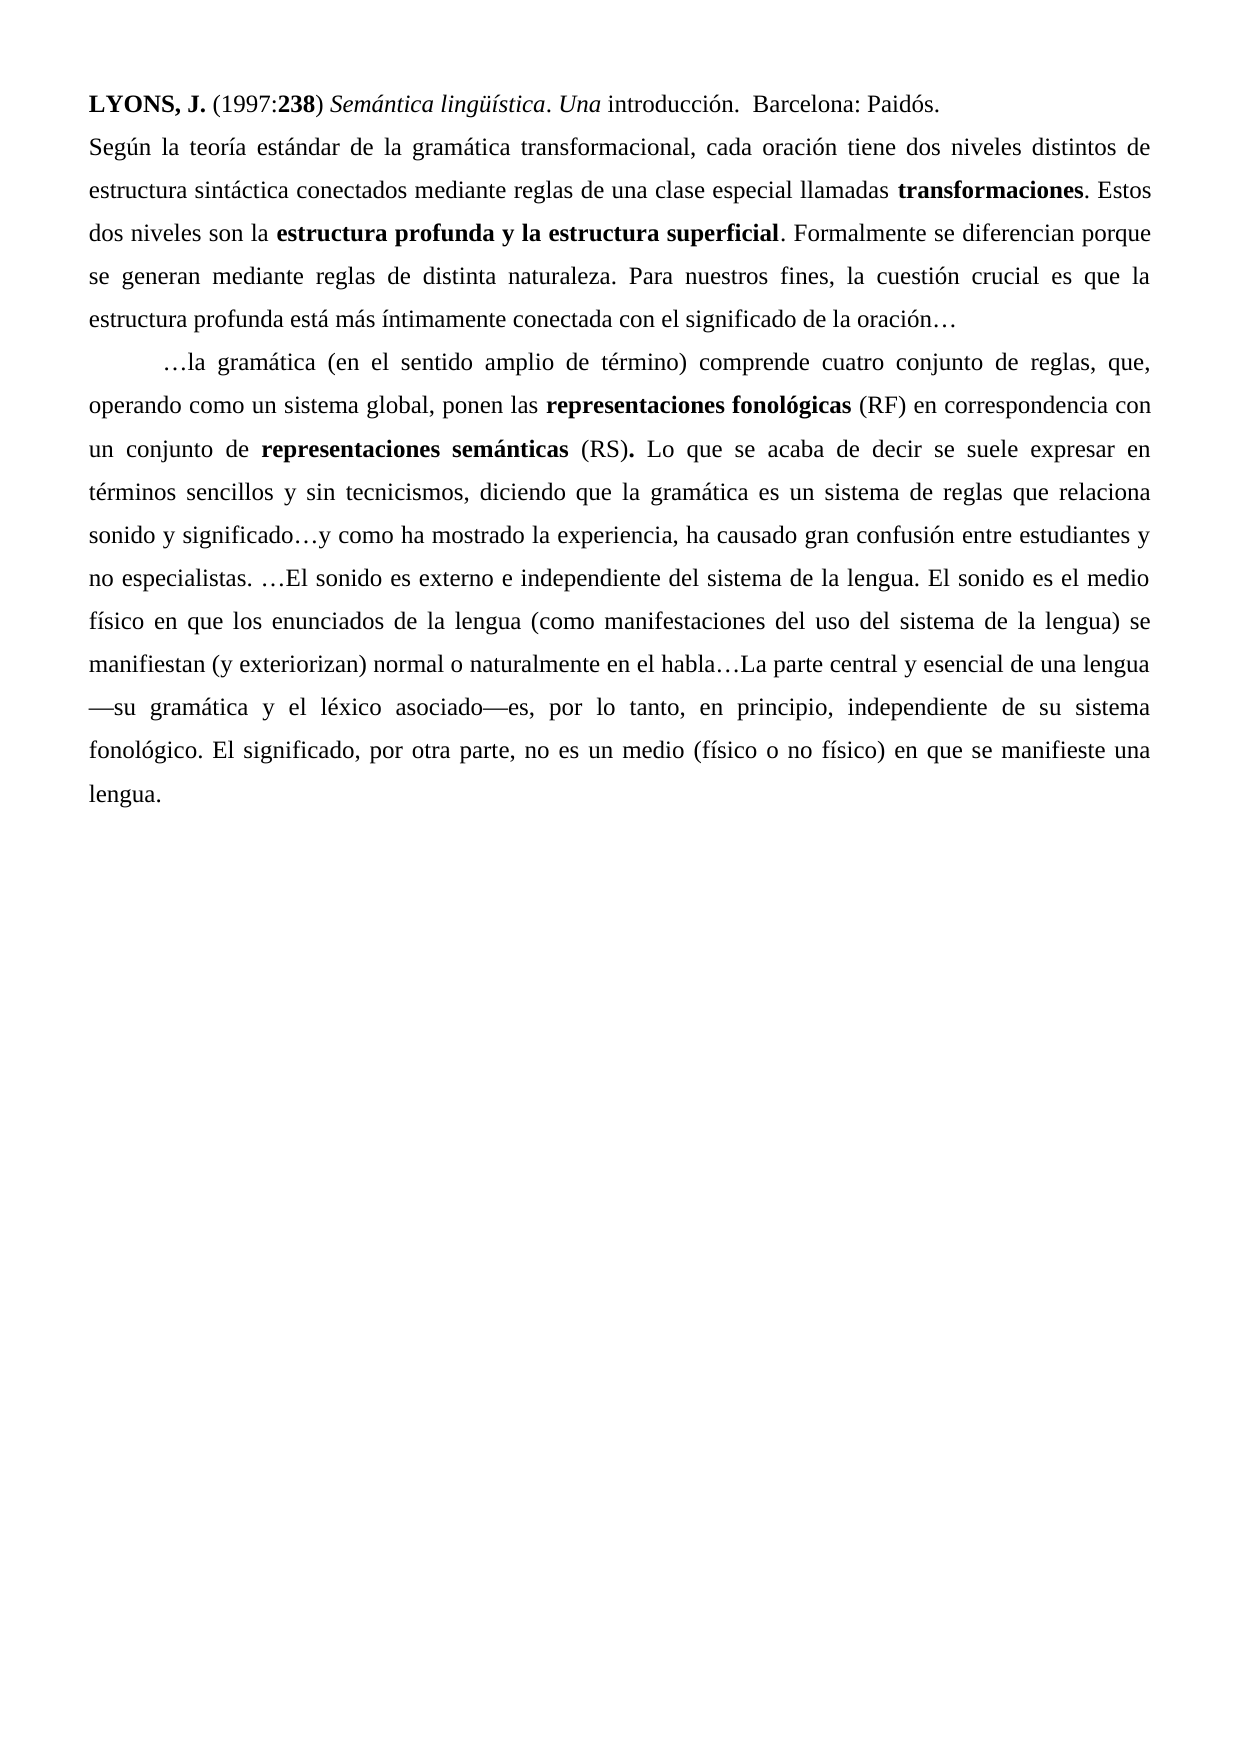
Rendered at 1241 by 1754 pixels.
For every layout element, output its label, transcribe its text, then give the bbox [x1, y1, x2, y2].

text …la gramática (en el sentido amplio de término) comprende cuatro conjunto de reglas, que, operando como un sistema global, ponen las representaciones fonológicas (RF) en correspondencia con un conjunto de representaciones semánticas (RS). Lo que se acaba de decir se suele expresar en términos sencillos y sin tecnicismos, diciendo que la gramática es un sistema de reglas que relaciona sonido y significado…y como ha mostrado la experiencia, ha causado gran confusión entre estudiantes y no especialistas. …El sonido es externo e independiente del sistema de la lengua. El sonido es el medio físico en que los enunciados de la lengua (como manifestaciones del uso del sistema de la lengua) se manifiestan (y exteriorizan) normal o naturalmente en el habla…La parte central y esencial de una lengua—su gramática y el léxico asociado—es, por lo tanto, en principio, independiente de su sistema fonológico. El significado, por otra parte, no es un medio (físico o no físico) en que se manifieste una lengua. [89, 347, 1152, 807]
text Según la teoría estándar de la gramática transformacional, cada oración tiene dos niveles distintos de estructura sintáctica conectados mediante reglas de una clase especial llamadas transformaciones. Estos dos niveles son la estructura profunda y la estructura superficial. Formalmente se diferencian porque se generan mediante reglas de distinta naturaleza. Para nuestros fines, la cuestión crucial es que la estructura profunda está más íntimamente conectada con el significado de la oración… [89, 132, 1152, 333]
text LYONS, J. (1997:238) Semántica lingüística. Una introducción. Barcelona: Paidós. [89, 89, 1152, 117]
